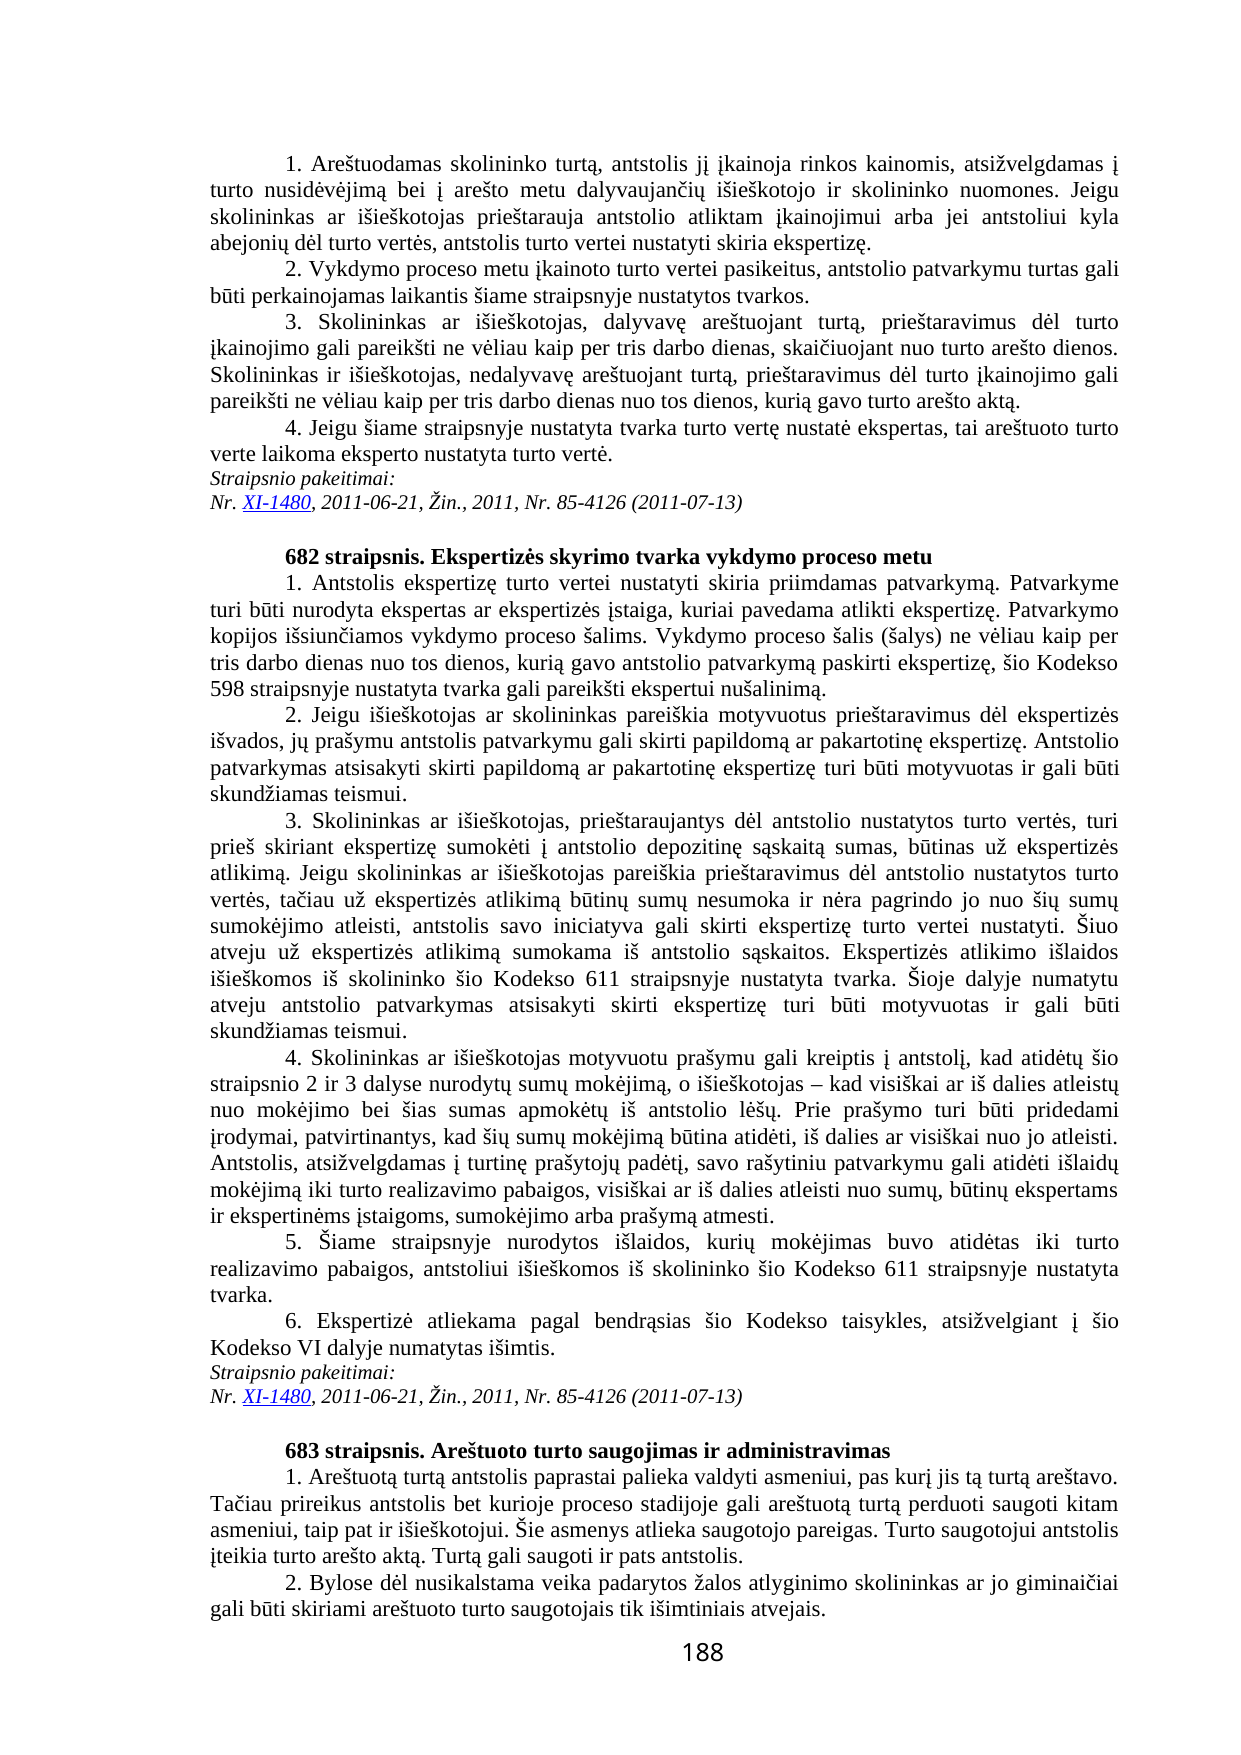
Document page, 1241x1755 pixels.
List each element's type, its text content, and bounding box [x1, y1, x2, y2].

text 5. Šiame straipsnyje nurodytos išlaidos, kurių mokėjimas buvo atidėtas iki turto realizavimo pabaigos, antstoliui išieškomos iš skolininko šio Kodekso 611 straipsnyje nustatyta tvarka. [210, 1228, 1120, 1307]
text 3. Skolininkas ar išieškotojas, dalyvavę areštuojant turtą, prieštaravimus dėl turto įkainojimo gali pareikšti ne vėliau kaip per tris darbo dienas, skaičiuojant nuo turto arešto dienos. Skolininkas ir išieškotojas, nedalyvavę areštuojant turtą, prieštaravimus dėl turto įkainojimo gali pareikšti ne vėliau kaip per tris darbo dienas nuo tos dienos, kurią gavo turto arešto aktą. [210, 308, 1120, 413]
text Straipsnio pakeitimai: [210, 466, 1120, 490]
text Straipsnio pakeitimai: [210, 1360, 1120, 1384]
text 683 straipsnis. Areštuoto turto saugojimas ir administravimas [210, 1437, 1120, 1463]
text 1. Areštuodamas skolininko turtą, antstolis jį įkainoja rinkos kainomis, atsižvelgdamas į turto nusidėvėjimą bei į arešto metu dalyvaujančių išieškotojo ir skolininko nuomones. Jeigu skolininkas ar išieškotojas prieštarauja antstolio atliktam įkainojimui arba jei antstoliui kyla abejonių dėl turto vertės, antstolis turto vertei nustatyti skiria ekspertizę. [210, 150, 1120, 255]
text 3. Skolininkas ar išieškotojas, prieštaraujantys dėl antstolio nustatytos turto vertės, turi prieš skiriant ekspertizę sumokėti į antstolio depozitinę sąskaitą sumas, būtinas už ekspertizės atlikimą. Jeigu skolininkas ar išieškotojas pareiškia prieštaravimus dėl antstolio nustatytos turto vertės, tačiau už ekspertizės atlikimą būtinų sumų nesumoka ir nėra pagrindo jo nuo šių sumų sumokėjimo atleisti, antstolis savo iniciatyva gali skirti ekspertizę turto vertei nustatyti. Šiuo atveju už ekspertizės atlikimą sumokama iš antstolio sąskaitos. Ekspertizės atlikimo išlaidos išieškomos iš skolininko šio Kodekso 611 straipsnyje nustatyta tvarka. Šioje dalyje numatytu atveju antstolio patvarkymas atsisakyti skirti ekspertizę turi būti motyvuotas ir gali būti skundžiamas teismui. [210, 807, 1120, 1044]
text 2. Bylose dėl nusikalstama veika padarytos žalos atlyginimo skolininkas ar jo giminaičiai gali būti skiriami areštuoto turto saugotojais tik išimtiniais atvejais. [210, 1569, 1120, 1621]
text 2. Jeigu išieškotojas ar skolininkas pareiškia motyvuotus prieštaravimus dėl ekspertizės išvados, jų prašymu antstolis patvarkymu gali skirti papildomą ar pakartotinę ekspertizę. Antstolio patvarkymas atsisakyti skirti papildomą ar pakartotinę ekspertizę turi būti motyvuotas ir gali būti skundžiamas teismui. [210, 701, 1120, 807]
text 4. Jeigu šiame straipsnyje nustatyta tvarka turto vertę nustatė ekspertas, tai areštuoto turto verte laikoma eksperto nustatyta turto vertė. [210, 413, 1120, 466]
text Nr. XI-1480, 2011-06-21, Žin., 2011, Nr. 85-4126 (2011-07-13) [210, 490, 1120, 514]
text 1. Areštuotą turtą antstolis paprastai palieka valdyti asmeniui, pas kurį jis tą turtą areštavo. Tačiau prireikus antstolis bet kurioje proceso stadijoje gali areštuotą turtą perduoti saugoti kitam asmeniui, taip pat ir išieškotojui. Šie asmenys atlieka saugotojo pareigas. Turto saugotojui antstolis įteikia turto arešto aktą. Turtą gali saugoti ir pats antstolis. [210, 1463, 1120, 1569]
text 682 straipsnis. Ekspertizės skyrimo tvarka vykdymo proceso metu [210, 543, 1120, 569]
text 2. Vykdymo proceso metu įkainoto turto vertei pasikeitus, antstolio patvarkymu turtas gali būti perkainojamas laikantis šiame straipsnyje nustatytos tvarkos. [210, 255, 1120, 308]
text 4. Skolininkas ar išieškotojas motyvuotu prašymu gali kreiptis į antstolį, kad atidėtų šio straipsnio 2 ir 3 dalyse nurodytų sumų mokėjimą, o išieškotojas – kad visiškai ar iš dalies atleistų nuo mokėjimo bei šias sumas apmokėtų iš antstolio lėšų. Prie prašymo turi būti pridedami įrodymai, patvirtinantys, kad šių sumų mokėjimą būtina atidėti, iš dalies ar visiškai nuo jo atleisti. Antstolis, atsižvelgdamas į turtinę prašytojų padėtį, savo rašytiniu patvarkymu gali atidėti išlaidų mokėjimą iki turto realizavimo pabaigos, visiškai ar iš dalies atleisti nuo sumų, būtinų ekspertams ir ekspertinėms įstaigoms, sumokėjimo arba prašymą atmesti. [210, 1044, 1120, 1228]
text 6. Ekspertizė atliekama pagal bendrąsias šio Kodekso taisykles, atsižvelgiant į šio Kodekso VI dalyje numatytas išimtis. [210, 1307, 1120, 1360]
text Nr. XI-1480, 2011-06-21, Žin., 2011, Nr. 85-4126 (2011-07-13) [210, 1384, 1120, 1408]
text 1. Antstolis ekspertizę turto vertei nustatyti skiria priimdamas patvarkymą. Patvarkyme turi būti nurodyta ekspertas ar ekspertizės įstaiga, kuriai pavedama atlikti ekspertizę. Patvarkymo kopijos išsiunčiamos vykdymo proceso šalims. Vykdymo proceso šalis (šalys) ne vėliau kaip per tris darbo dienas nuo tos dienos, kurią gavo antstolio patvarkymą paskirti ekspertizę, šio Kodekso 598 straipsnyje nustatyta tvarka gali pareikšti ekspertui nušalinimą. [210, 569, 1120, 701]
